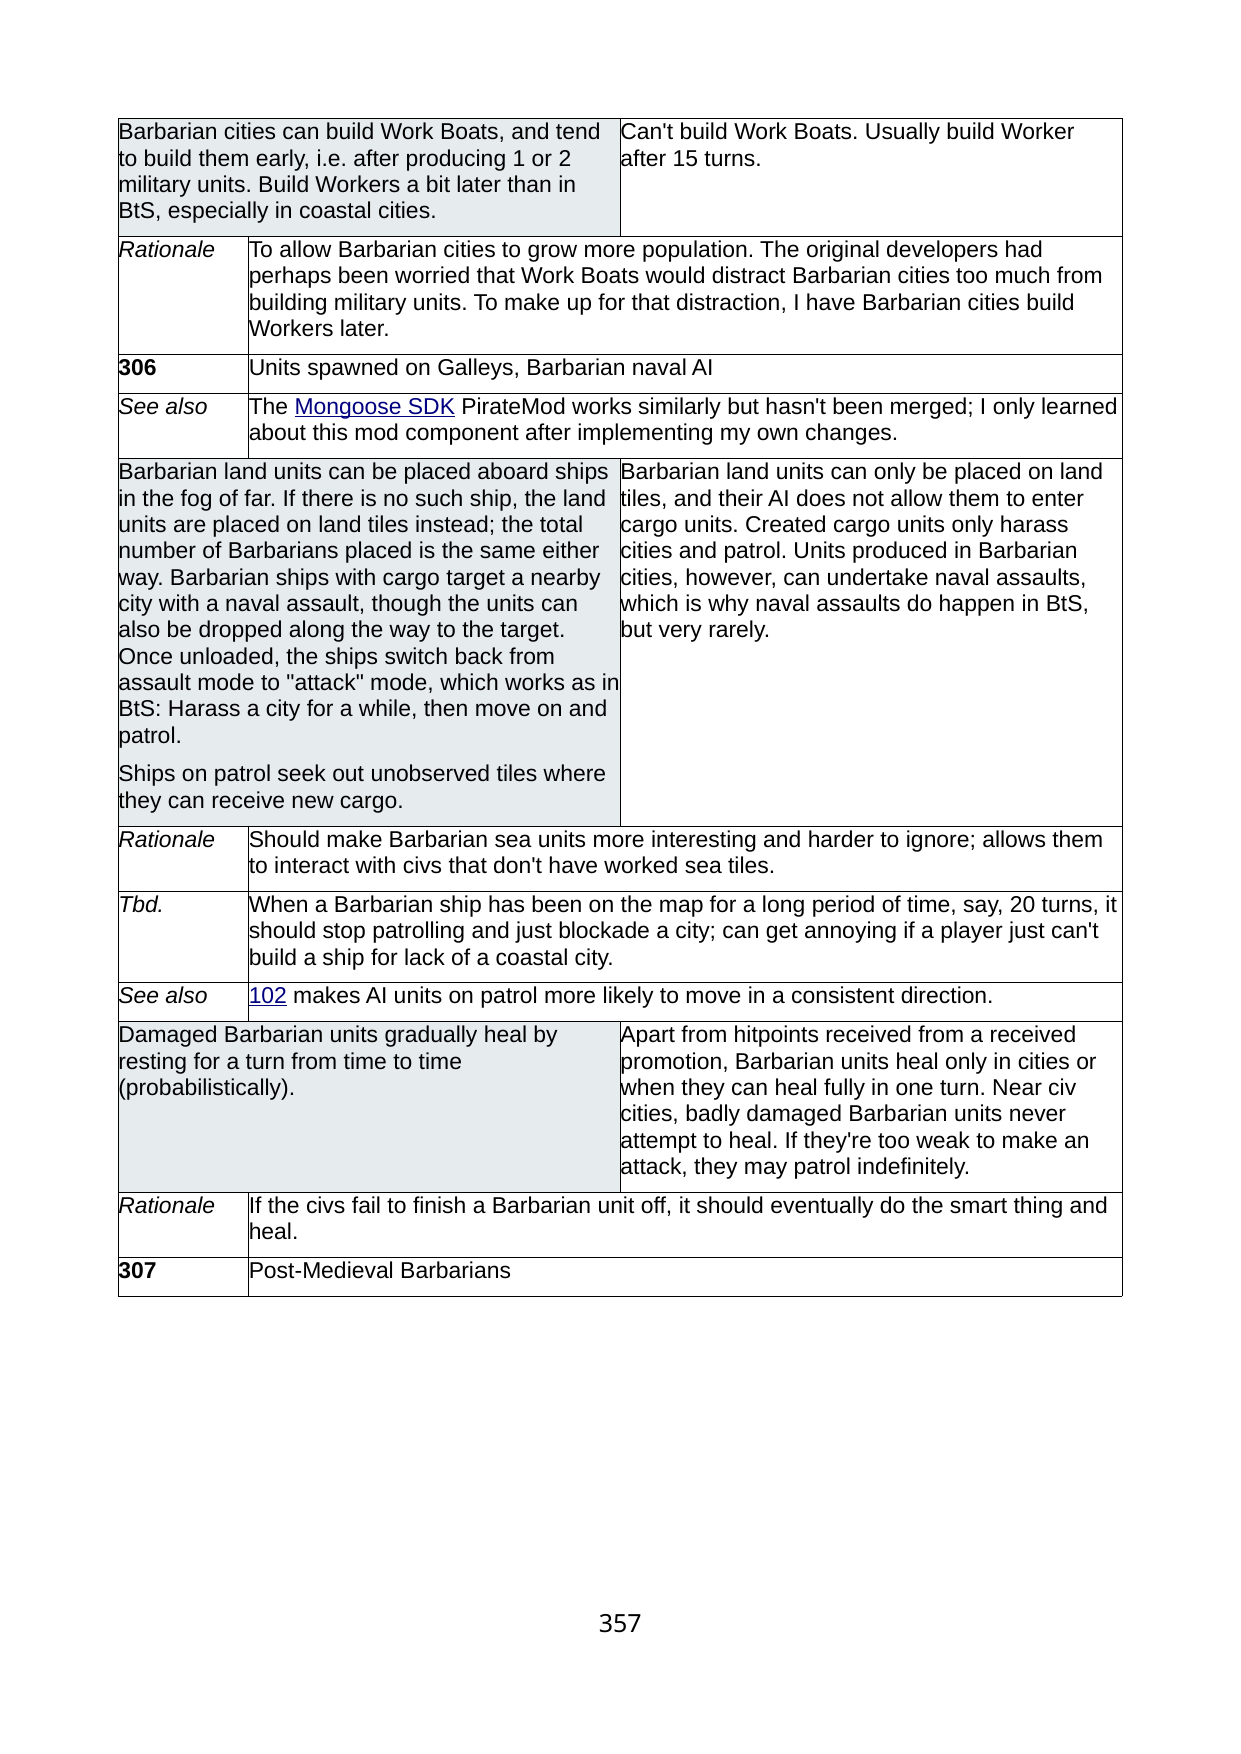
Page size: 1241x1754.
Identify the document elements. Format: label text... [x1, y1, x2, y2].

table_cell Damaged Barbarian units gradually heal by resting for a turn from time to time (probabilistically). [119, 1022, 620, 1192]
table_cell The Mongoose SDK PirateMod works similarly but hasn't been merged; I only learned about this mod component after implementing my own changes. [249, 394, 1122, 458]
table_cell If the civs fail to finish a Barbarian unit off, it should eventually do the smart thing and heal. [249, 1193, 1122, 1257]
table_cell 102 makes AI units on patrol more likely to move in a consistent direction. [249, 983, 1122, 1021]
table_cell Barbarian land units can be placed aboard ships in the fog of far. If there is no such ship, the land units are placed on land tiles instead; the total number of Barbarians placed is the same either way. Barbarian ships with cargo target a nearby city with a naval assault, though the units can also be dropped along the way to the target. Once unloaded, the ships switch back from assault mode to "attack" mode, which works as in BtS: Harass a city for a while, then move on and patrol. Ships on patrol seek out unobserved tiles where they can receive new cargo. [119, 459, 620, 826]
table_cell Barbarian land units can only be placed on land tiles, and their AI does not allow them to enter cargo units. Created cargo units only harass cities and patrol. Units produced in Barbarian cities, however, can undertake naval assaults, which is why naval assaults do happen in BtS, but very rarely. [621, 459, 1122, 826]
table_cell Barbarian cities can build Work Boats, and tend to build them early, i.e. after producing 1 or 2 military units. Build Workers a bit later than in BtS, especially in coastal cities. [119, 119, 620, 236]
table_cell 306 [119, 355, 248, 393]
table_cell Rationale [119, 237, 248, 354]
table_cell Tbd. [119, 892, 248, 982]
table_cell Apart from hitpoints received from a received promotion, Barbarian units heal only in cities or when they can heal fully in one turn. Near civ cities, badly damaged Barbarian units never attempt to heal. If they're too weak to make an attack, they may patrol indefinitely. [621, 1022, 1122, 1192]
table_cell Should make Barbarian sea units more interesting and harder to ignore; allows them to interact with civs that don't have worked sea tiles. [249, 827, 1122, 891]
table_cell 307 [119, 1258, 248, 1296]
table_cell Can't build Work Boats. Usually build Worker after 15 turns. [621, 119, 1122, 236]
table_cell When a Barbarian ship has been on the map for a long period of time, say, 20 turns, it should stop patrolling and just blockade a city; can get annoying if a player just can't build a ship for lack of a coastal city. [249, 892, 1122, 982]
table_cell See also [119, 394, 248, 458]
table_cell Rationale [119, 1193, 248, 1257]
table_cell To allow Barbarian cities to grow more population. The original developers had perhaps been worried that Work Boats would distract Barbarian cities too much from building military units. To make up for that distraction, I have Barbarian cities build Workers later. [249, 237, 1122, 354]
table_cell Rationale [119, 827, 248, 891]
table_cell Units spawned on Galleys, Barbarian naval AI [249, 355, 1122, 393]
table_cell See also [119, 983, 248, 1021]
table_cell Post-Medieval Barbarians [249, 1258, 1122, 1296]
